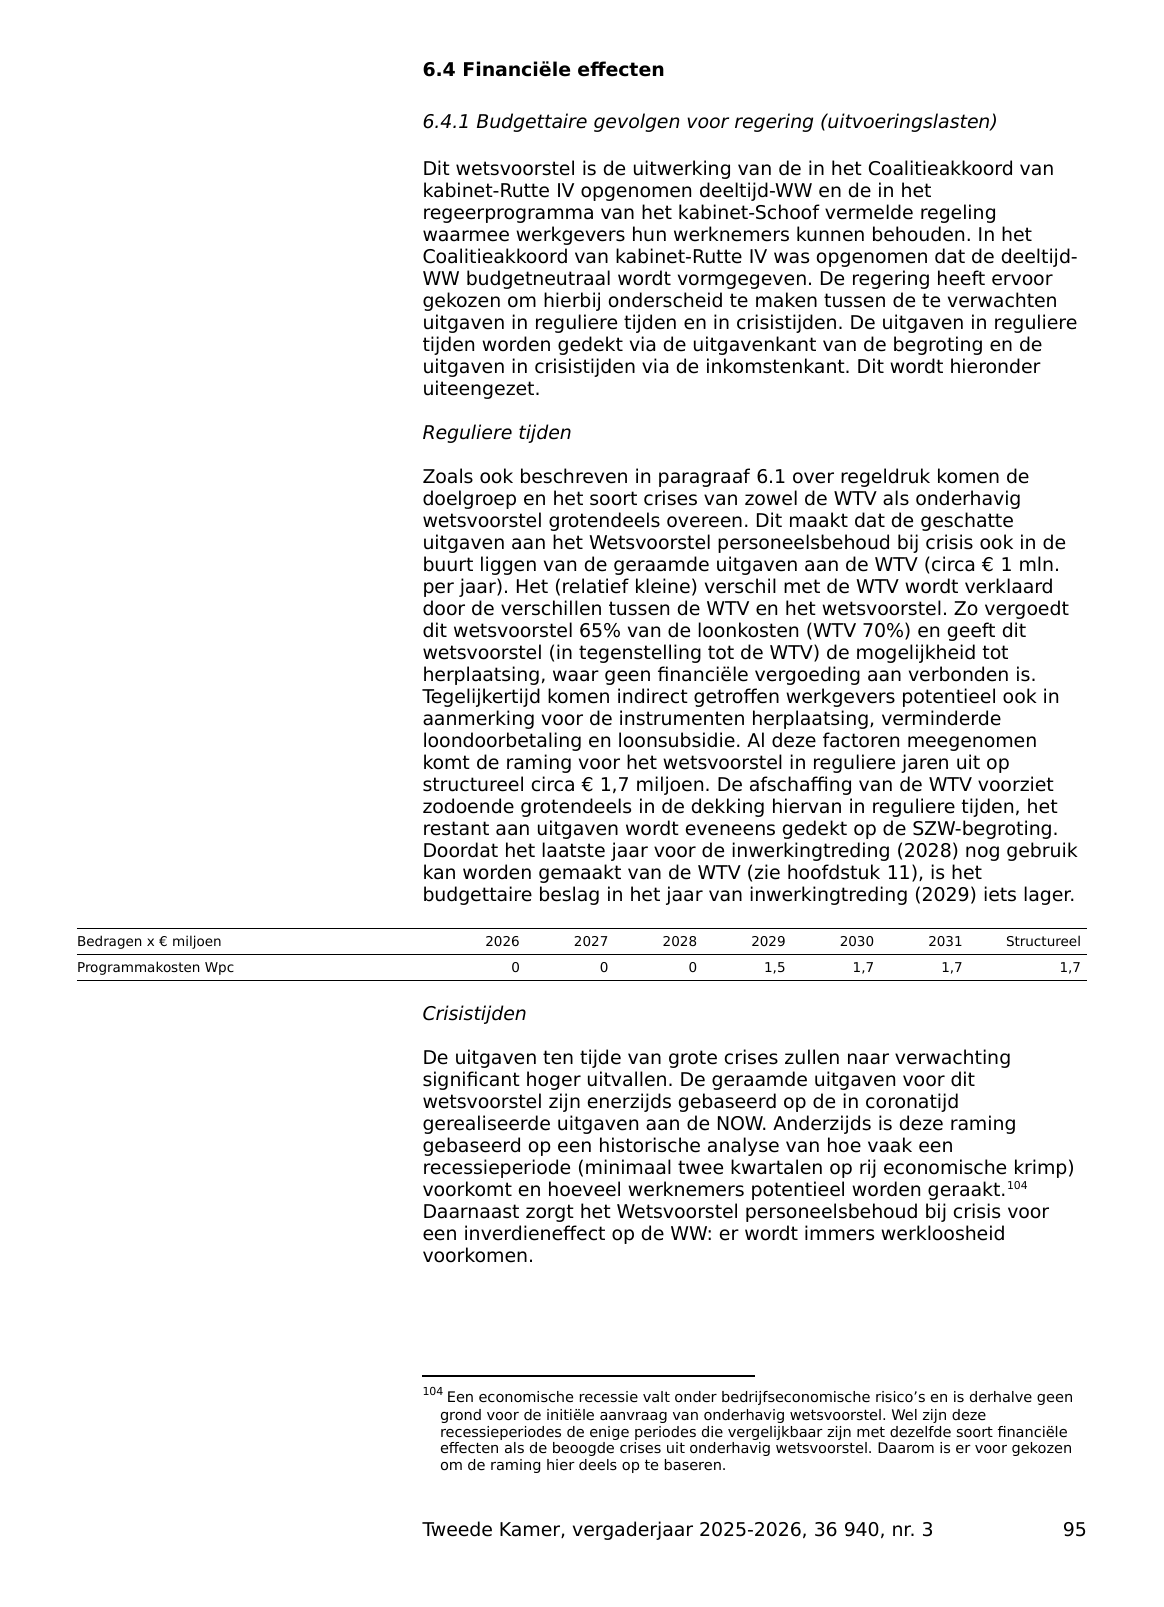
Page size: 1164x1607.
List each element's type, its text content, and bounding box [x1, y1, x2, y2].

table_header 2029 [703, 929, 791, 954]
subtitle 6.4 Financiële effecten [422, 59, 1087, 81]
table_cell 1,7 [791, 955, 880, 980]
subtitle 6.4.1 Budgettaire gevolgen voor regering (uitvoeringslasten) [422, 111, 1087, 133]
text Zoals ook beschreven in paragraaf 6.1 over regeldruk komen de doelgroep en het soort crises van zowel de WTV als onderhavig wetsvoorstel grotendeels overeen. Dit maakt dat de geschatte uitgaven aan het Wetsvoorstel personeelsbehoud bij crisis ook in de buurt liggen van de geraamde uitgaven aan de WTV (circa € 1 mln. per jaar). Het (relatief kleine) verschil met de WTV wordt verklaard door de verschillen tussen de WTV en het wetsvoorstel. Zo vergoedt dit wetsvoorstel 65% van de loonkosten (WTV 70%) en geeft dit wetsvoorstel (in tegenstelling tot de WTV) de mogelijkheid tot herplaatsing, waar geen financiële vergoeding aan verbonden is. Tegelijkertijd komen indirect getroffen werkgevers potentieel ook in aanmerking voor de instrumenten herplaatsing, verminderde loondoorbetaling en loonsubsidie. Al deze factoren meegenomen komt de raming voor het wetsvoorstel in reguliere jaren uit op structureel circa € 1,7 miljoen. De afschaffing van de WTV voorziet zodoende grotendeels in de dekking hiervan in reguliere tijden, het restant aan uitgaven wordt eveneens gedekt op de SZW-begroting. Doordat het laatste jaar voor de inwerkingtreding (2028) nog gebruik kan worden gemaakt van de WTV (zie hoofdstuk 11), is het budgettaire beslag in het jaar van inwerkingtreding (2029) iets lager. [422, 466, 1087, 906]
table_cell 0 [614, 955, 703, 980]
table_header Structureel [969, 929, 1087, 954]
table_cell Programmakosten Wpc [77, 955, 437, 980]
table_header 2030 [791, 929, 880, 954]
table_header Bedragen x € miljoen [77, 929, 437, 954]
table_cell 0 [526, 955, 614, 980]
table_header 2031 [880, 929, 968, 954]
table_header 2028 [614, 929, 703, 954]
table_cell 0 [437, 955, 526, 980]
table_cell 1,5 [703, 955, 791, 980]
subtitle Crisistijden [422, 1003, 1087, 1025]
table_header 2027 [526, 929, 614, 954]
table_cell 1,7 [880, 955, 968, 980]
table_header 2026 [437, 929, 526, 954]
table_cell 1,7 [969, 955, 1087, 980]
text De uitgaven ten tijde van grote crises zullen naar verwachting significant hoger uitvallen. De geraamde uitgaven voor dit wetsvoorstel zijn enerzijds gebaseerd op de in coronatijd gerealiseerde uitgaven aan de NOW. Anderzijds is deze raming gebaseerd op een historische analyse van hoe vaak een recessieperiode (minimaal twee kwartalen op rij economische krimp) voorkomt en hoeveel werknemers potentieel worden geraakt. Daarnaast zorgt het Wetsvoorstel personeelsbehoud bij crisis voor een inverdieneffect op de WW: er wordt immers werkloosheid voorkomen. [422, 1047, 1087, 1267]
text Dit wetsvoorstel is de uitwerking van de in het Coalitieakkoord van kabinet-Rutte IV opgenomen deeltijd-WW en de in het regeerprogramma van het kabinet-Schoof vermelde regeling waarmee werkgevers hun werknemers kunnen behouden. In het Coalitieakkoord van kabinet-Rutte IV was opgenomen dat de deeltijd-WW budgetneutraal wordt vormgegeven. De regering heeft ervoor gekozen om hierbij onderscheid te maken tussen de te verwachten uitgaven in reguliere tijden en in crisistijden. De uitgaven in reguliere tijden worden gedekt via de uitgavenkant van de begroting en de uitgaven in crisistijden via de inkomstenkant. Dit wordt hieronder uiteengezet. [422, 158, 1087, 400]
text Een economische recessie valt onder bedrijfseconomische risico’s en is derhalve geen grond voor de initiële aanvraag van onderhavig wetsvoorstel. Wel zijn deze recessieperiodes de enige periodes die vergelijkbaar zijn met dezelfde soort financiële effecten als de beoogde crises uit onderhavig wetsvoorstel. Daarom is er voor gekozen om de raming hier deels op te baseren. [422, 1385, 1087, 1474]
subtitle Reguliere tijden [422, 422, 1087, 444]
